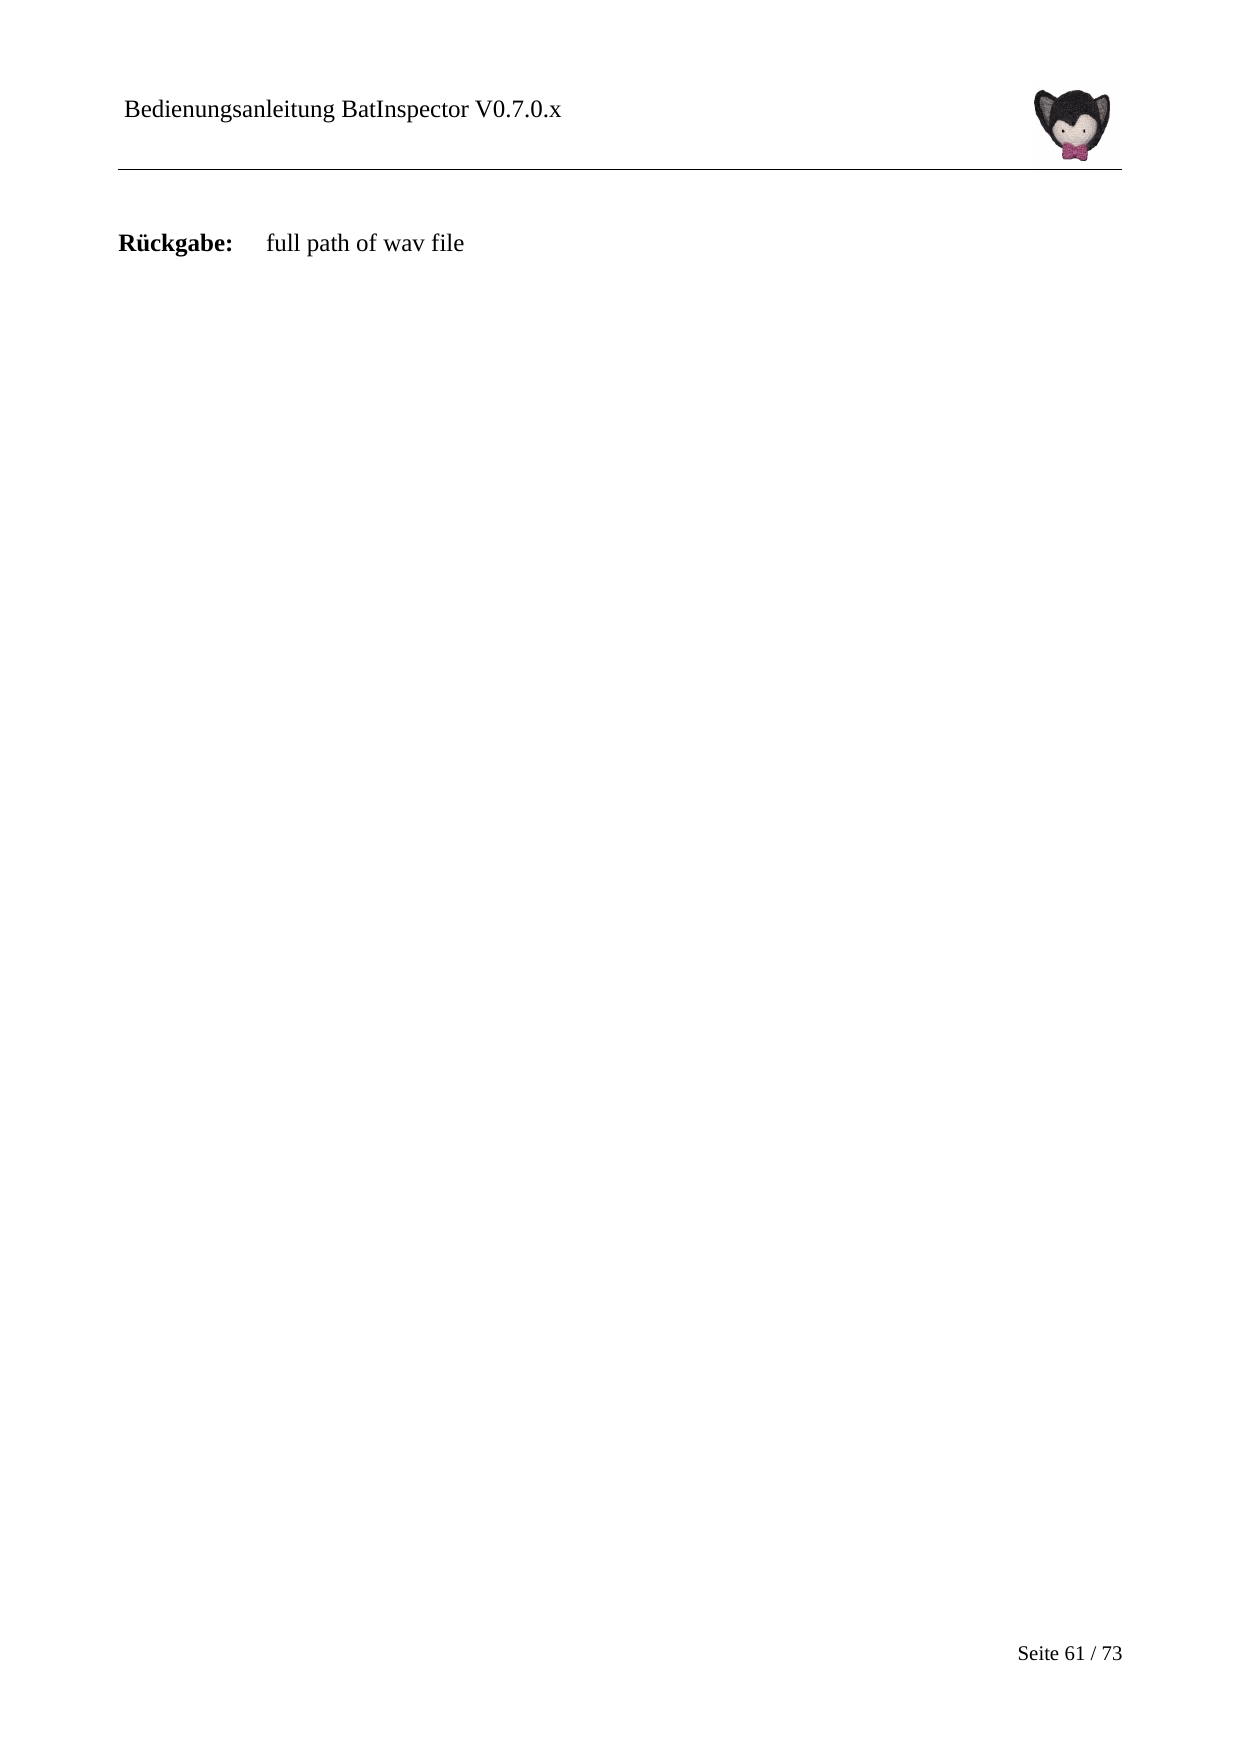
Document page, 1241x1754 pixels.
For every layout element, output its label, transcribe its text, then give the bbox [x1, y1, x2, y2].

picture [1030, 80, 1119, 169]
text Rückgabe: full path of wav file [118, 228, 1122, 257]
